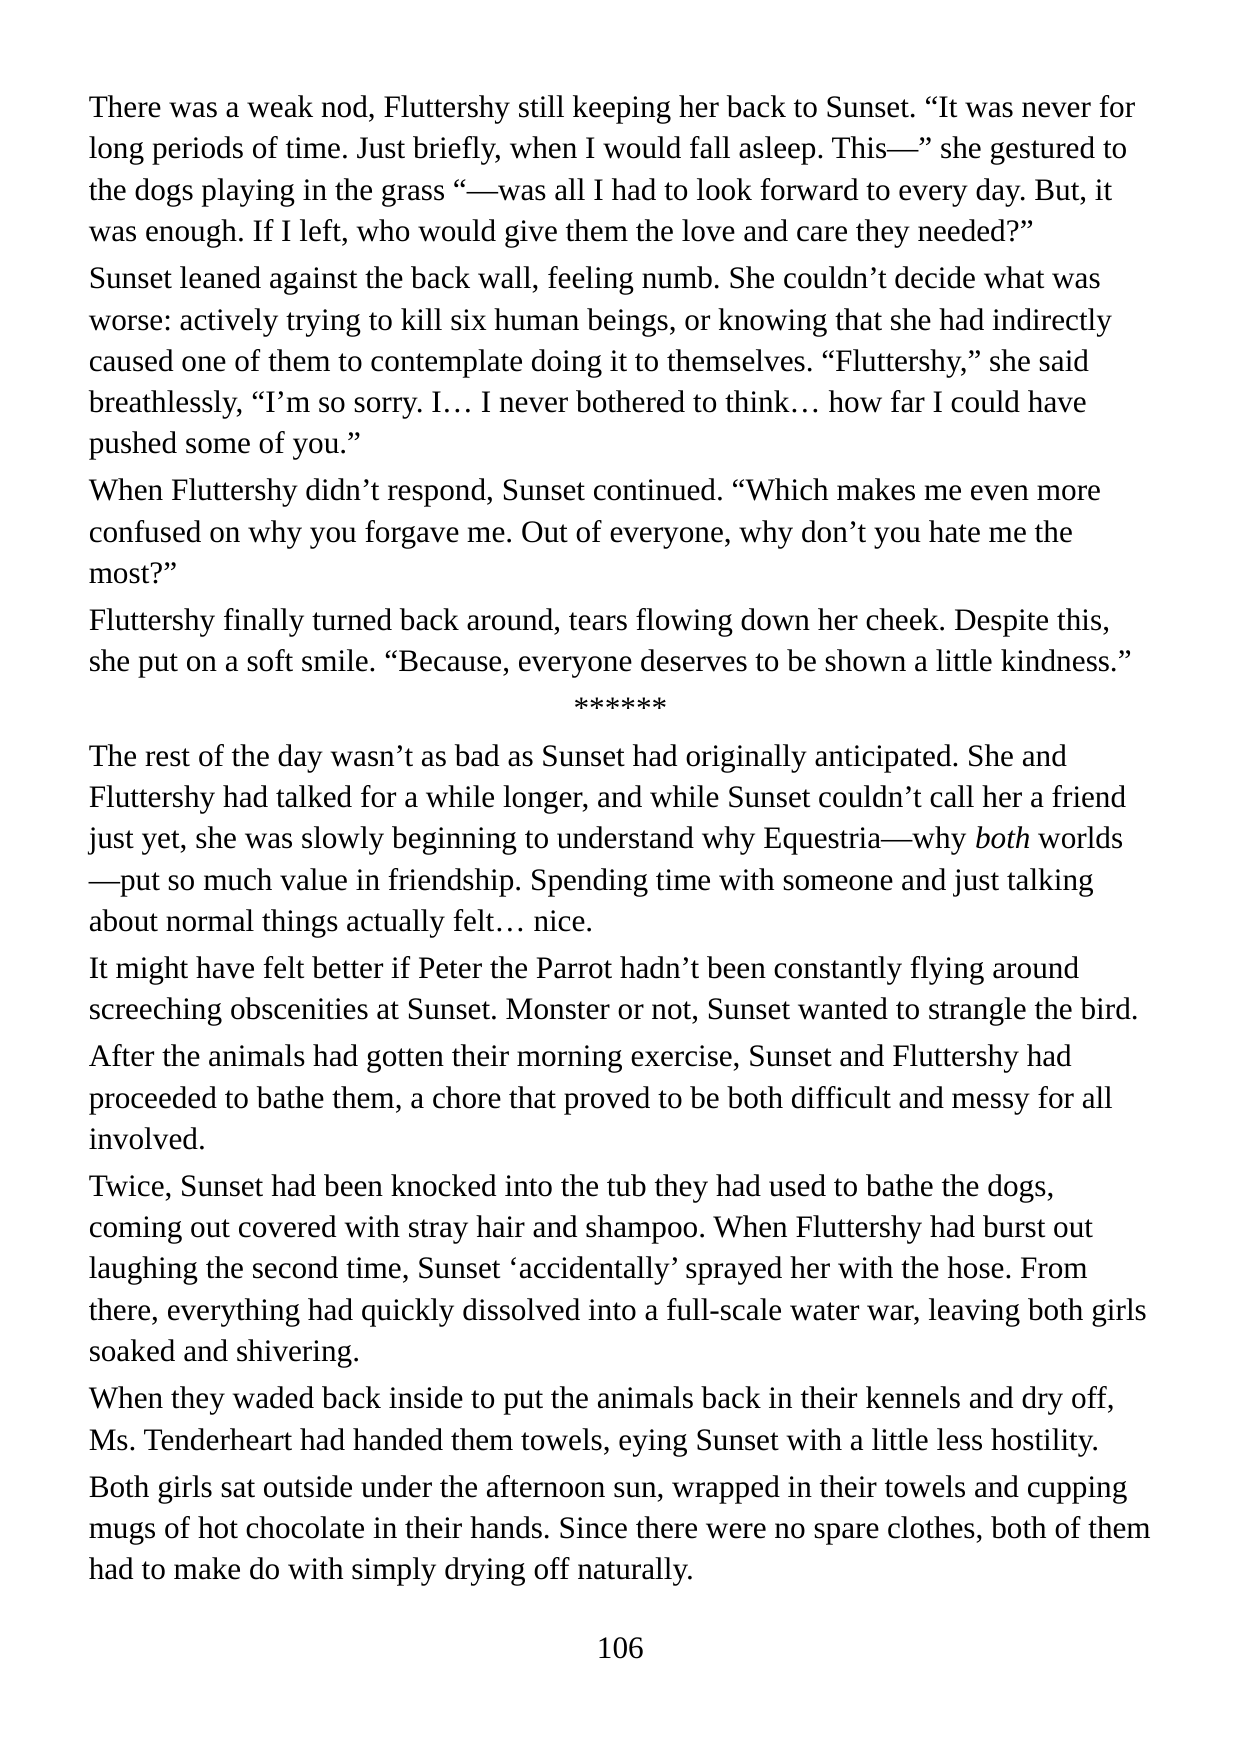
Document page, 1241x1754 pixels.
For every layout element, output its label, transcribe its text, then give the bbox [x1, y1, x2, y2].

text When Fluttershy didn’t respond, Sunset continued. “Which makes me even more confused on why you forgave me. Out of everyone, why don’t you hate me the most?” [88, 472, 1152, 590]
text The rest of the day wasn’t as bad as Sunset had originally anticipated. She and Fluttershy had talked for a while longer, and while Sunset couldn’t call her a friend just yet, she was slowly beginning to understand why Equestria—why both worlds—put so much value in friendship. Spending time with someone and just talking about normal things actually felt… nice. [88, 737, 1152, 938]
text There was a weak nod, Fluttershy still keeping her back to Sunset. “It was never for long periods of time. Just briefly, when I would fall asleep. This—” she gestured to the dogs playing in the grass “—was all I had to look forward to every day. But, it was enough. If I left, who would give them the love and care they needed?” [88, 88, 1152, 248]
text Fluttershy finally turned back around, tears flowing down her cheek. Despite this, she put on a soft smile. “Because, everyone deserves to be shown a little kindness.” [88, 601, 1152, 678]
text ****** [88, 690, 1152, 726]
text Both girls sat outside under the afternoon sun, wrapped in their towels and cupping mugs of hot chocolate in their hands. Since there were no spare clothes, both of them had to make do with simply drying off naturally. [88, 1468, 1152, 1586]
text After the animals had gotten their morning exercise, Sunset and Fluttershy had proceeded to bathe them, a chore that proved to be both difficult and messy for all involved. [88, 1038, 1152, 1156]
text Twice, Sunset had been knocked into the tub they had used to bathe the dogs, coming out covered with stray hair and shampoo. When Fluttershy had burst out laughing the second time, Sunset ‘accidentally’ sprayed her with the hose. From there, everything had quickly dissolved into a full-scale water war, leaving both girls soaked and shivering. [88, 1167, 1152, 1368]
text When they waded back inside to put the animals back in their kennels and dry off, Ms. Tenderheart had handed them towels, eying Sunset with a little less hostility. [88, 1379, 1152, 1457]
text Sunset leaned against the back wall, feeling numb. She couldn’t decide what was worse: actively trying to kill six human beings, or knowing that she had indirectly caused one of them to contemplate doing it to themselves. “Fluttershy,” she said breathlessly, “I’m so sorry. I… I never bothered to think… how far I could have pushed some of you.” [88, 259, 1152, 460]
text It might have felt better if Peter the Parrot hadn’t been constantly flying around screeching obscenities at Sunset. Monster or not, Sunset wanted to strangle the bird. [88, 949, 1152, 1026]
